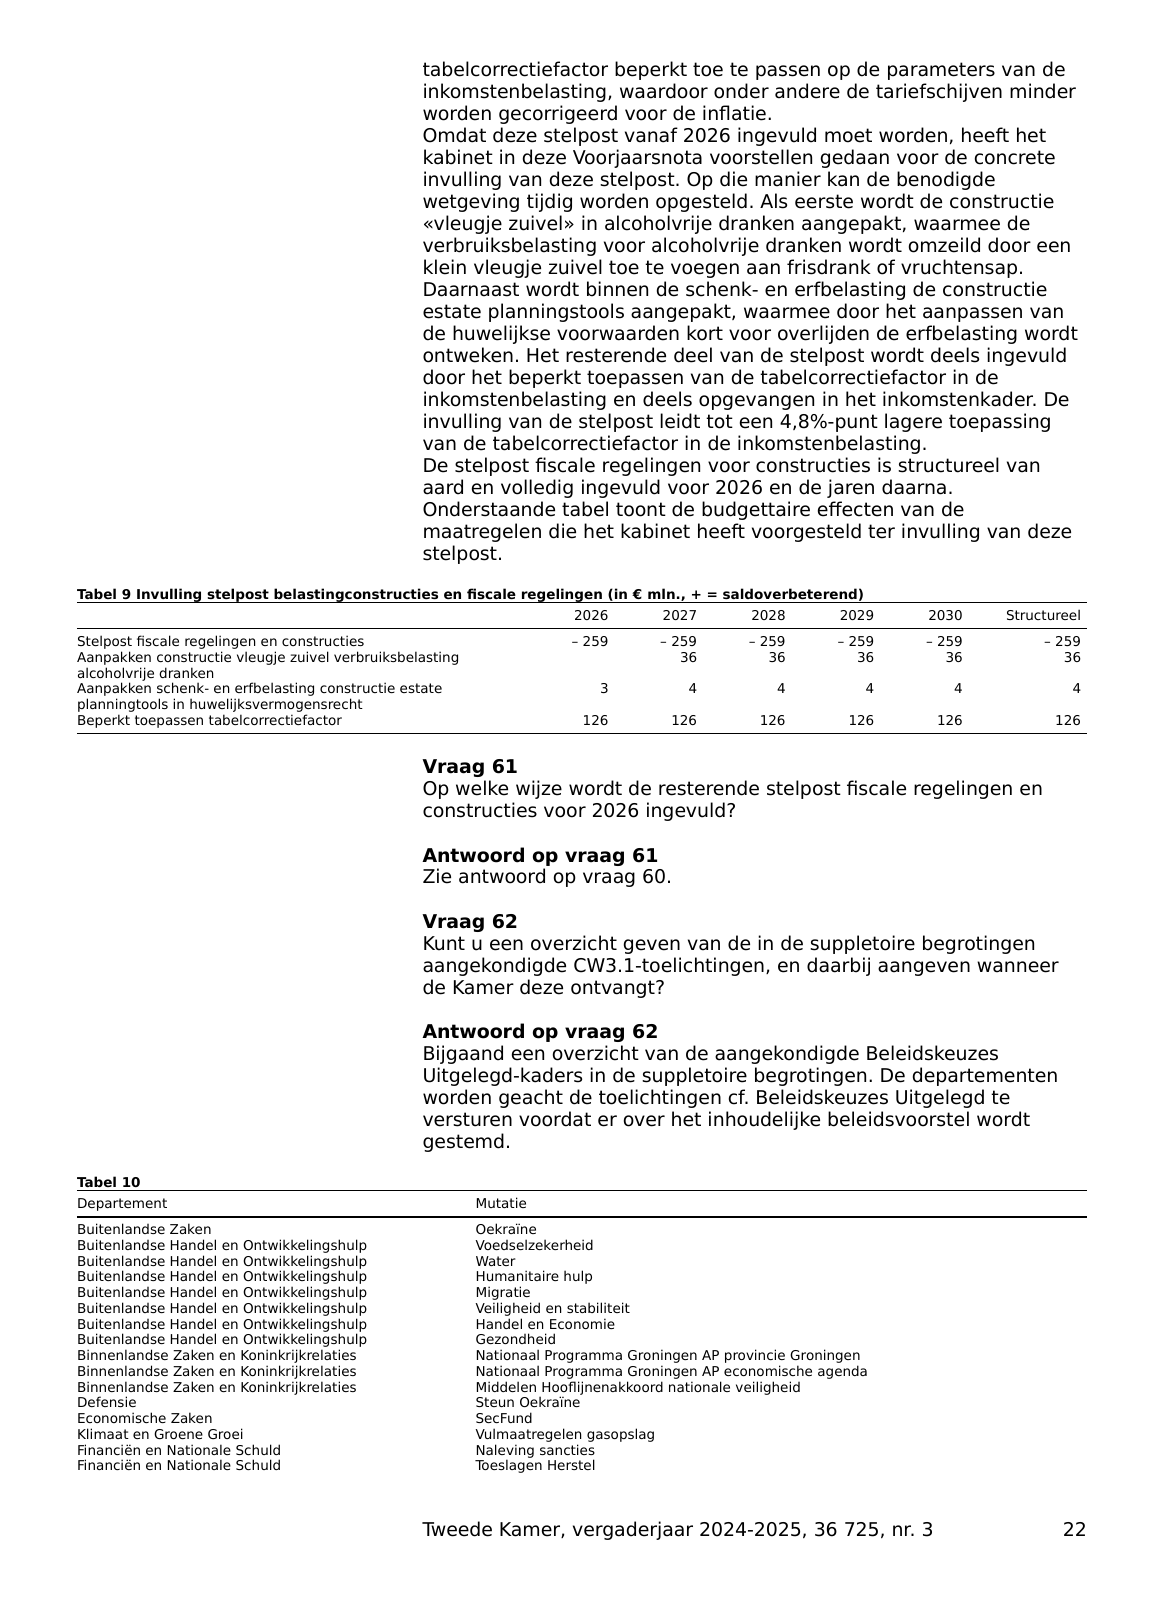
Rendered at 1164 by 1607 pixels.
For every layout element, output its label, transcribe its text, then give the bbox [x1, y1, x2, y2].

table_cell 126 [526, 713, 614, 733]
table_cell 2026 [526, 603, 614, 628]
table_cell Buitenlandse Handel en Ontwikkelingshulp [77, 1301, 469, 1316]
table_cell Vulmaatregelen gasopslag [470, 1427, 1087, 1442]
table_cell 4 [703, 681, 791, 713]
table_cell – 259 [526, 629, 614, 650]
table_cell Naleving sancties [470, 1442, 1087, 1458]
text De stelpost fiscale regelingen voor constructies is structureel van aard en volledig ingevuld voor 2026 en de jaren daarna. Onderstaande tabel toont de budgettaire effecten van de maatregelen die het kabinet heeft voorgesteld ter invulling van deze stelpost. [422, 455, 1087, 564]
table_cell Gezondheid [470, 1332, 1087, 1348]
table_cell Buitenlandse Handel en Ontwikkelingshulp [77, 1238, 469, 1253]
table_cell Voedselzekerheid [470, 1238, 1087, 1253]
text Op welke wijze wordt de resterende stelpost fiscale regelingen en constructies voor 2026 ingevuld? [422, 778, 1087, 822]
table_cell 4 [791, 681, 880, 713]
table_cell Veiligheid en stabiliteit [470, 1301, 1087, 1316]
table_cell Buitenlandse Handel en Ontwikkelingshulp [77, 1285, 469, 1301]
table_cell 2029 [791, 603, 880, 628]
table_cell Buitenlandse Zaken [77, 1218, 469, 1238]
table_cell Binnenlandse Zaken en Koninkrijkrelaties [77, 1379, 469, 1395]
table_cell Binnenlandse Zaken en Koninkrijkrelaties [77, 1348, 469, 1364]
table_cell – 259 [880, 629, 968, 650]
table_cell Humanitaire hulp [470, 1269, 1087, 1285]
text Vraag 61 [422, 756, 1087, 778]
table_cell Buitenlandse Handel en Ontwikkelingshulp [77, 1332, 469, 1348]
table_header Tabel 9 Invulling stelpost belastingconstructies en fiscale regelingen (in € mln., + = saldoverbeterend) [77, 586, 1087, 602]
table_cell [526, 650, 614, 681]
table_cell Klimaat en Groene Groei [77, 1427, 469, 1442]
table_cell [77, 603, 526, 628]
text Vraag 62 [422, 911, 1087, 933]
table_cell SecFund [470, 1411, 1087, 1427]
table_cell 36 [880, 650, 968, 681]
table_cell 4 [880, 681, 968, 713]
table_cell Buitenlandse Handel en Ontwikkelingshulp [77, 1254, 469, 1269]
table_cell 2027 [614, 603, 703, 628]
table_cell 36 [791, 650, 880, 681]
table_header Tabel 10 [77, 1175, 1087, 1190]
table_cell Departement [77, 1191, 469, 1216]
text Kunt u een overzicht geven van de in de suppletoire begrotingen aangekondigde CW3.1-toelichtingen, en daarbij aangeven wanneer de Kamer deze ontvangt? [422, 933, 1087, 998]
table_cell 2028 [703, 603, 791, 628]
table_cell Economische Zaken [77, 1411, 469, 1427]
table_cell 126 [880, 713, 968, 733]
table_cell 4 [969, 681, 1087, 713]
table_cell 126 [791, 713, 880, 733]
table_cell Oekraïne [470, 1218, 1087, 1238]
text Bijgaand een overzicht van de aangekondigde Beleidskeuzes Uitgelegd-kaders in de suppletoire begrotingen. De departementen worden geacht de toelichtingen cf. Beleidskeuzes Uitgelegd te versturen voordat er over het inhoudelijke beleidsvoorstel wordt gestemd. [422, 1043, 1087, 1153]
table_cell 126 [969, 713, 1087, 733]
table_cell 3 [526, 681, 614, 713]
table_cell – 259 [614, 629, 703, 650]
table_cell Mutatie [470, 1191, 1087, 1216]
table_cell Structureel [969, 603, 1087, 628]
table_cell Middelen Hooflijnenakkoord nationale veiligheid [470, 1379, 1087, 1395]
text Zie antwoord op vraag 60. [422, 866, 1087, 888]
table_cell – 259 [791, 629, 880, 650]
text Antwoord op vraag 61 [422, 844, 1087, 866]
table_cell Binnenlandse Zaken en Koninkrijkrelaties [77, 1364, 469, 1379]
table_cell Financiën en Nationale Schuld [77, 1442, 469, 1458]
table_cell 36 [703, 650, 791, 681]
table_cell 126 [703, 713, 791, 733]
table_cell – 259 [969, 629, 1087, 650]
table_cell Defensie [77, 1395, 469, 1411]
table_cell 36 [969, 650, 1087, 681]
table_cell Steun Oekraïne [470, 1395, 1087, 1411]
table_cell – 259 [703, 629, 791, 650]
table_cell Nationaal Programma Groningen AP provincie Groningen [470, 1348, 1087, 1364]
table_cell Nationaal Programma Groningen AP economische agenda [470, 1364, 1087, 1379]
table_cell 126 [614, 713, 703, 733]
table_cell Stelpost fiscale regelingen en constructies [77, 629, 526, 650]
text tabelcorrectiefactor beperkt toe te passen op de parameters van de inkomstenbelasting, waardoor onder andere de tariefschijven minder worden gecorrigeerd voor de inflatie. [422, 59, 1087, 125]
table_cell Water [470, 1254, 1087, 1269]
table_cell Toeslagen Herstel [470, 1458, 1087, 1474]
text Omdat deze stelpost vanaf 2026 ingevuld moet worden, heeft het kabinet in deze Voorjaarsnota voorstellen gedaan voor de concrete invulling van deze stelpost. Op die manier kan de benodigde wetgeving tijdig worden opgesteld. Als eerste wordt de constructie «vleugje zuivel» in alcoholvrije dranken aangepakt, waarmee de verbruiksbelasting voor alcoholvrije dranken wordt omzeild door een klein vleugje zuivel toe te voegen aan frisdrank of vruchtensap. [422, 125, 1087, 279]
text Antwoord op vraag 62 [422, 1021, 1087, 1043]
table_cell 4 [614, 681, 703, 713]
table_cell Aanpakken schenk- en erfbelasting constructie estate planningtools in huwelijksvermogensrecht [77, 681, 526, 713]
table_cell Migratie [470, 1285, 1087, 1301]
text Daarnaast wordt binnen de schenk- en erfbelasting de constructie estate planningstools aangepakt, waarmee door het aanpassen van de huwelijkse voorwaarden kort voor overlijden de erfbelasting wordt ontweken. Het resterende deel van de stelpost wordt deels ingevuld door het beperkt toepassen van de tabelcorrectiefactor in de inkomstenbelasting en deels opgevangen in het inkomstenkader. De invulling van de stelpost leidt tot een 4,8%-punt lagere toepassing van de tabelcorrectiefactor in de inkomstenbelasting. [422, 279, 1087, 455]
table_cell Aanpakken constructie vleugje zuivel verbruiksbelasting alcoholvrije dranken [77, 650, 526, 681]
table_cell Buitenlandse Handel en Ontwikkelingshulp [77, 1316, 469, 1332]
table_cell Beperkt toepassen tabelcorrectiefactor [77, 713, 526, 733]
table_cell 36 [614, 650, 703, 681]
table_cell Handel en Economie [470, 1316, 1087, 1332]
table_cell Financiën en Nationale Schuld [77, 1458, 469, 1474]
table_cell Buitenlandse Handel en Ontwikkelingshulp [77, 1269, 469, 1285]
table_cell 2030 [880, 603, 968, 628]
